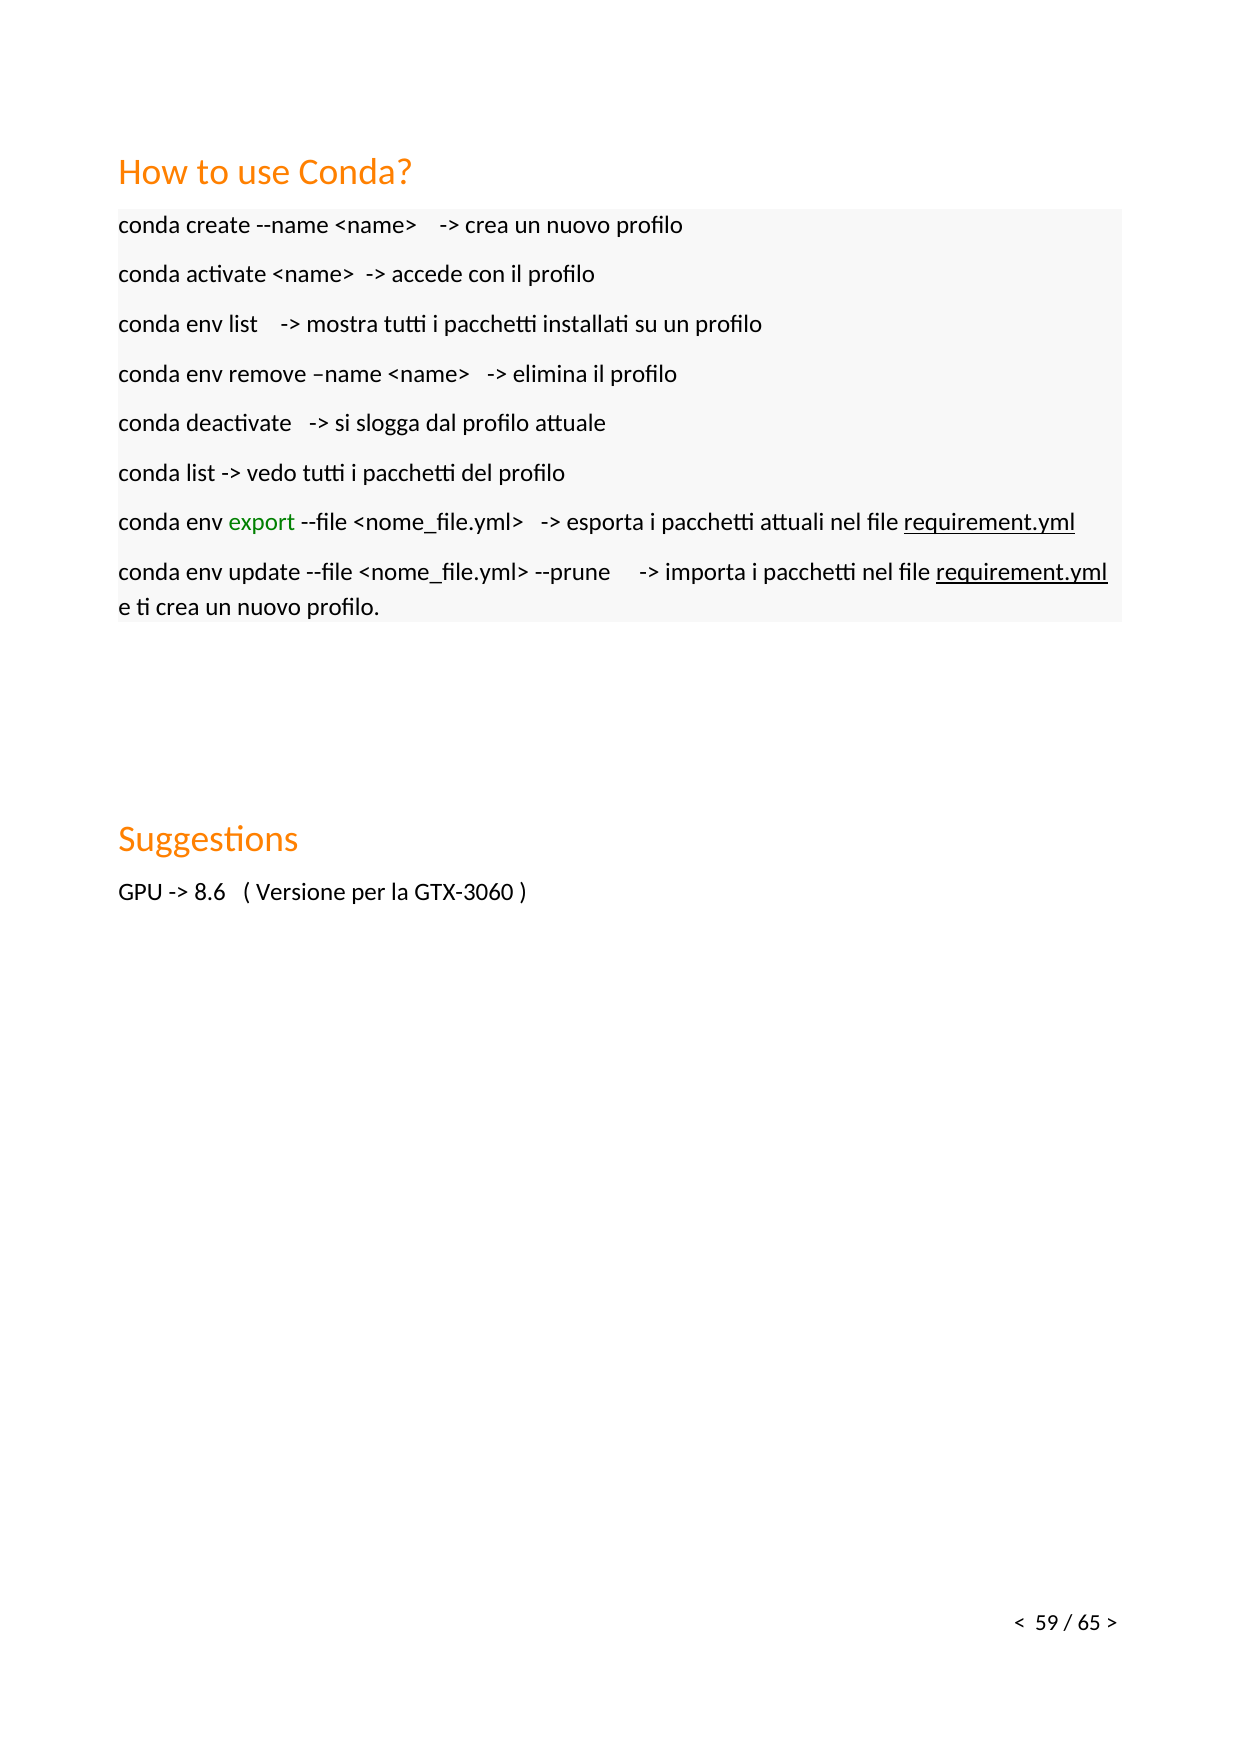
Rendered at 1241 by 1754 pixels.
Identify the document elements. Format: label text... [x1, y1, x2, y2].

text GPU -> 8.6 ( Versione per la GTX-3060 ) [118, 876, 1122, 906]
subtitle How to use Conda? [118, 148, 1122, 193]
text conda activate <name> -> accede con il profilo [118, 259, 1122, 289]
text conda env export --file <nome_file.yml> -> esporta i pacchetti attuali nel file requirement.yml [118, 507, 1122, 537]
text conda env remove –name <name> -> elimina il profilo [118, 358, 1122, 388]
text conda deactivate -> si slogga dal profilo attuale [118, 407, 1122, 438]
subtitle Suggestions [118, 814, 1122, 860]
text conda env update --file <nome_file.yml> --prune -> importa i pacchetti nel file requirement.yml e ti crea un nuovo profilo. [118, 556, 1122, 622]
text conda create --name <name> -> crea un nuovo profilo [118, 209, 1122, 239]
text conda list -> vedo tutti i pacchetti del profilo [118, 457, 1122, 487]
text conda env list -> mostra tutti i pacchetti installati su un profilo [118, 308, 1122, 339]
